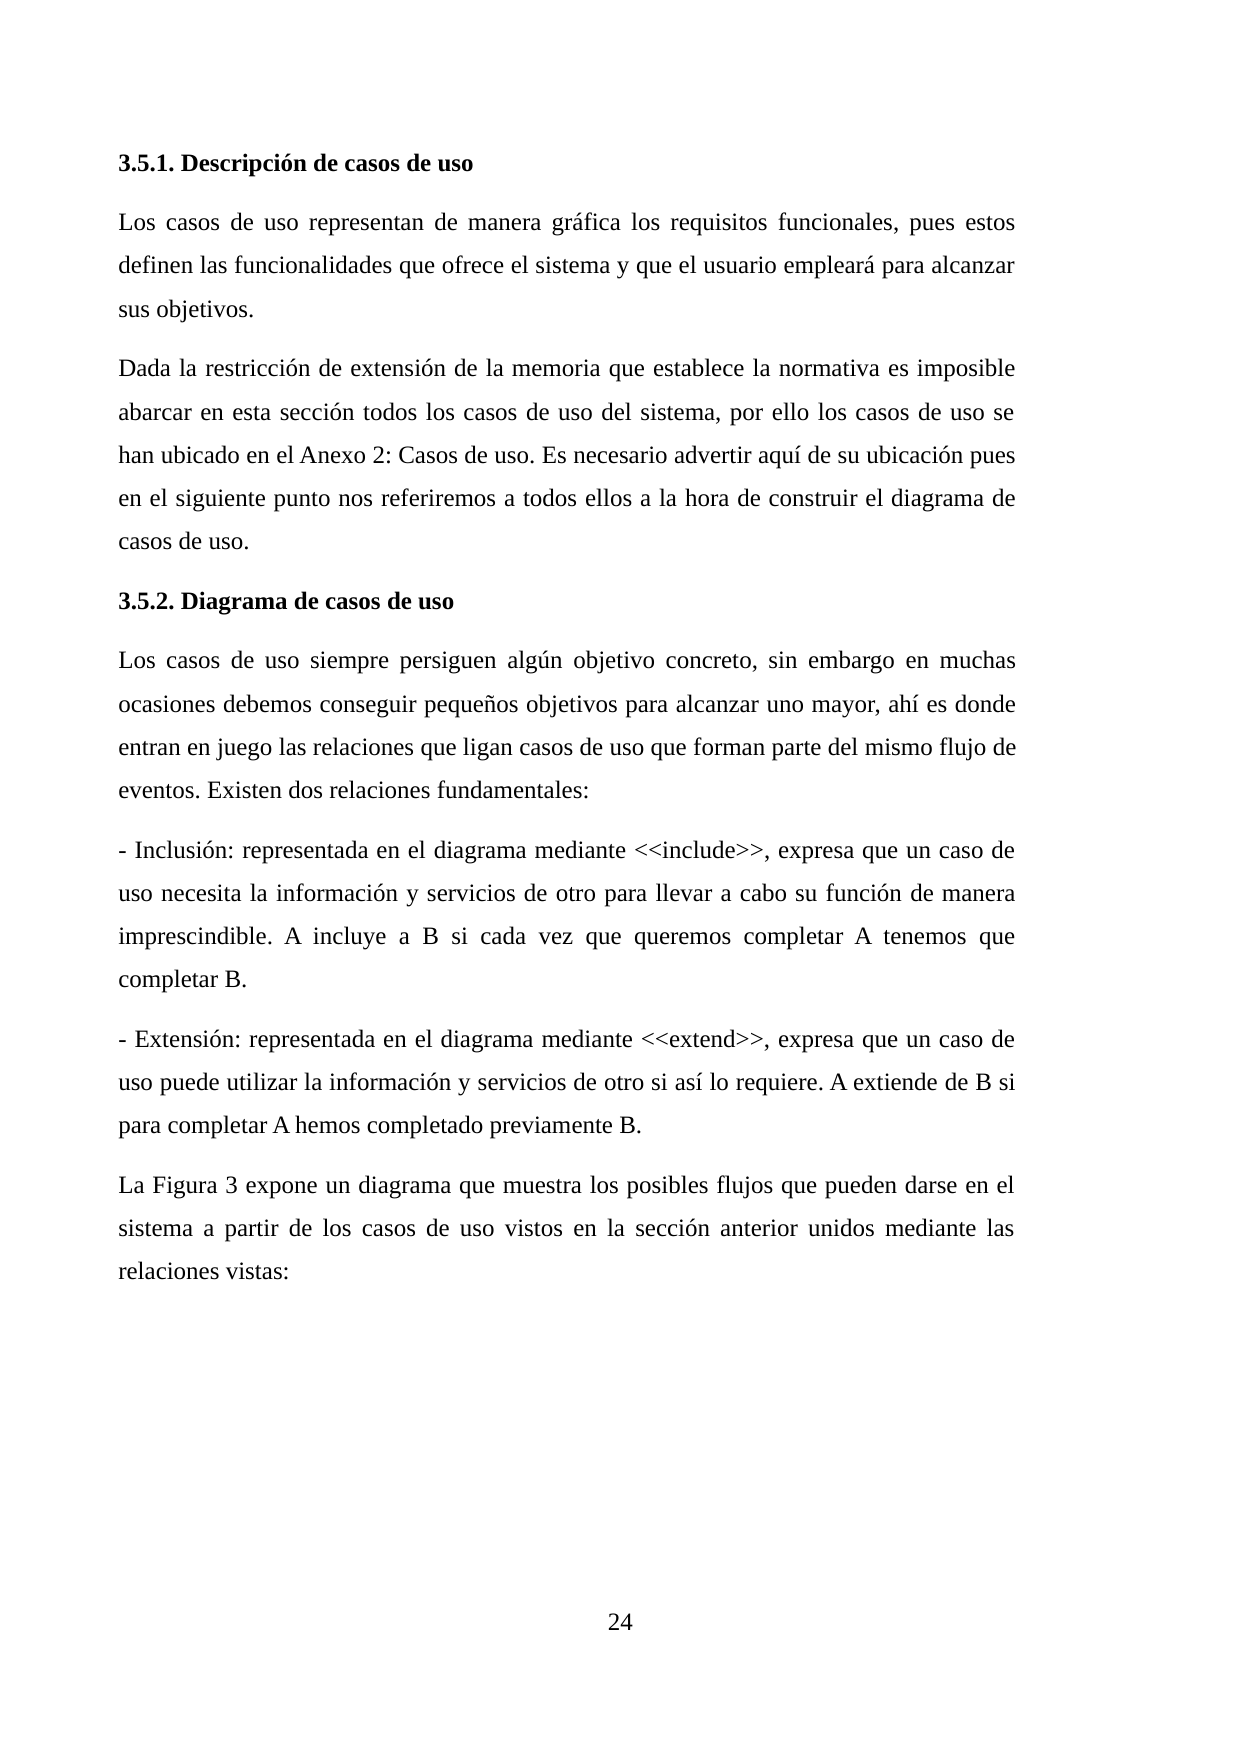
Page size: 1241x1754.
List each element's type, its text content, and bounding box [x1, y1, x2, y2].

text Dada la restricción de extensión de la memoria que establece la normativa es imposible abarcar en esta sección todos los casos de uso del sistema, por ello los casos de uso se han ubicado en el Anexo 2: Casos de uso. Es necesario advertir aquí de su ubicación pues en el siguiente punto nos referiremos a todos ellos a la hora de construir el diagrama de casos de uso. [118, 353, 1017, 555]
text - Extensión: representada en el diagrama mediante <<extend>>, expresa que un caso de uso puede utilizar la información y servicios de otro si así lo requiere. A extiende de B si para completar A hemos completado previamente B. [118, 1024, 1017, 1139]
text Los casos de uso siempre persiguen algún objetivo concreto, sin embargo en muchas ocasiones debemos conseguir pequeños objetivos para alcanzar uno mayor, ahí es donde entran en juego las relaciones que ligan casos de uso que forman parte del mismo flujo de eventos. Existen dos relaciones fundamentales: [118, 646, 1017, 804]
text Los casos de uso representan de manera gráfica los requisitos funcionales, pues estos definen las funcionalidades que ofrece el sistema y que el usuario empleará para alcanzar sus objetivos. [118, 207, 1017, 322]
text - Inclusión: representada en el diagrama mediante <<include>>, expresa que un caso de uso necesita la información y servicios de otro para llevar a cabo su función de manera imprescindible. A incluye a B si cada vez que queremos completar A tenemos que completar B. [118, 835, 1017, 993]
text La Figura 3 expone un diagrama que muestra los posibles flujos que pueden darse en el sistema a partir de los casos de uso vistos en la sección anterior unidos mediante las relaciones vistas: [118, 1170, 1017, 1285]
text 3.5.2. Diagrama de casos de uso [118, 586, 1017, 614]
text 3.5.1. Descripción de casos de uso [118, 148, 1017, 176]
